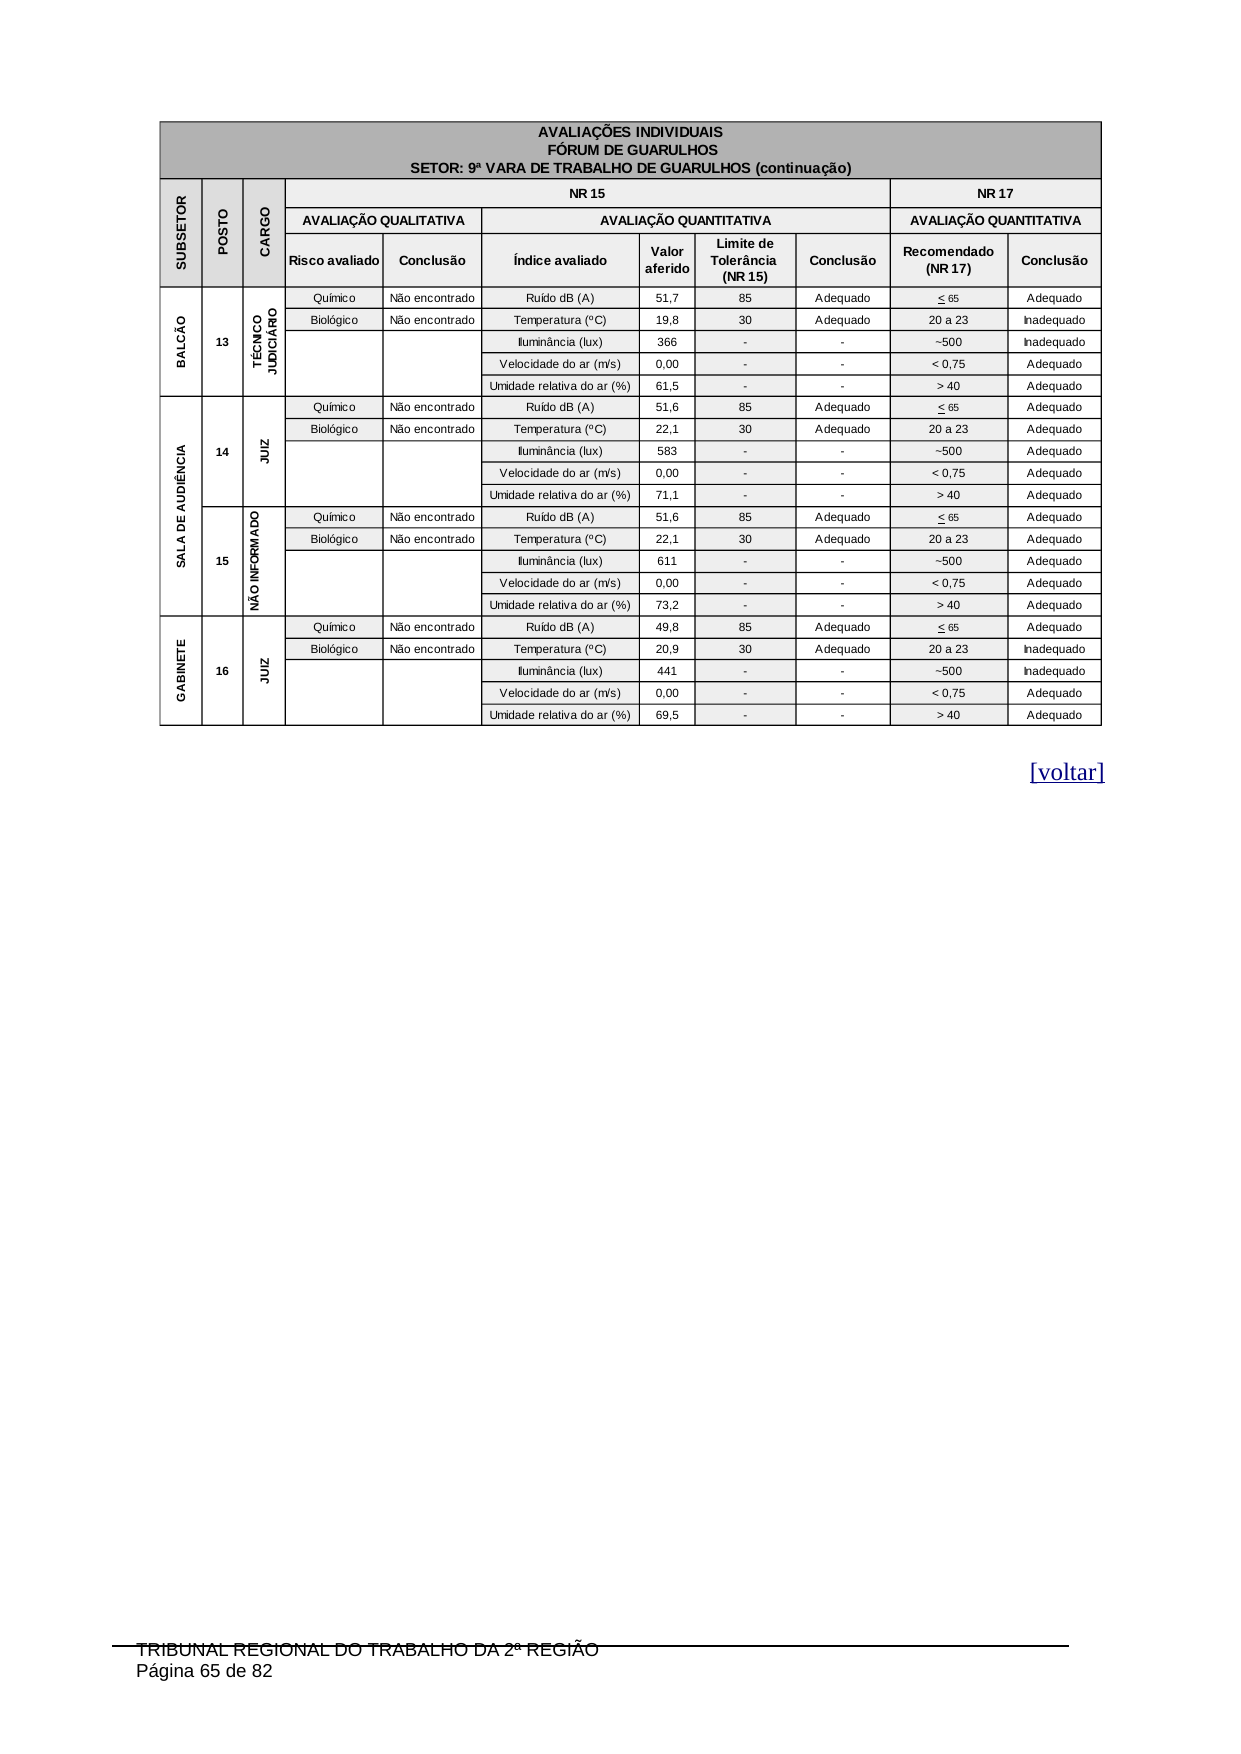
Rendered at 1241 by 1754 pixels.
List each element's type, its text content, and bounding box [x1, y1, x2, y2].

text [voltar] [136, 757, 1104, 785]
